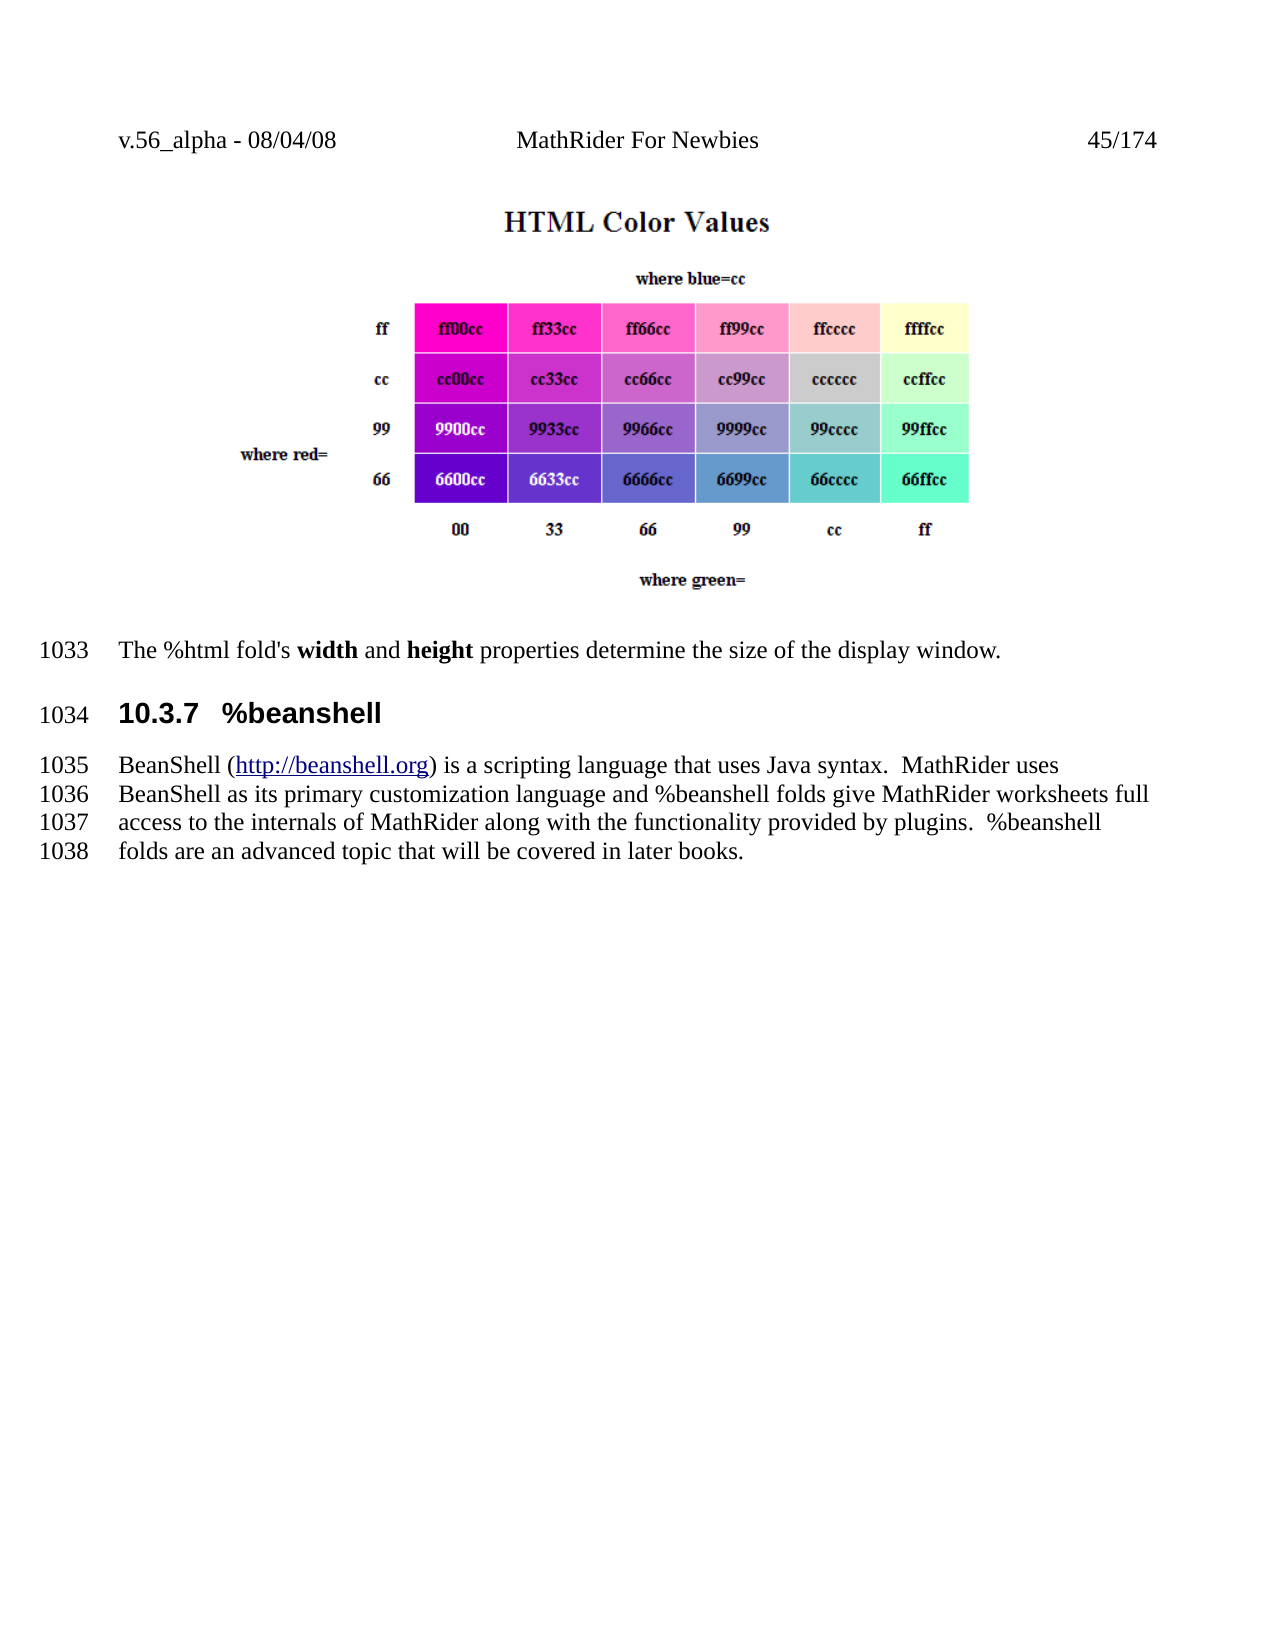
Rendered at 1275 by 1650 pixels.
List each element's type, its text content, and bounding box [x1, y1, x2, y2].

subtitle %beanshell [118, 696, 1157, 730]
text BeanShell (http://beanshell.org) is a scripting language that uses Java syntax. MathRider uses BeanShell as its primary customization language and %beanshell folds give MathRider worksheets full access to the internals of MathRider along with the functionality provided by plugins. %beanshell folds are an advanced topic that will be covered in later books. [118, 750, 1157, 865]
text The %html fold's width and height properties determine the size of the display window. [118, 636, 1157, 664]
picture [216, 183, 1059, 636]
